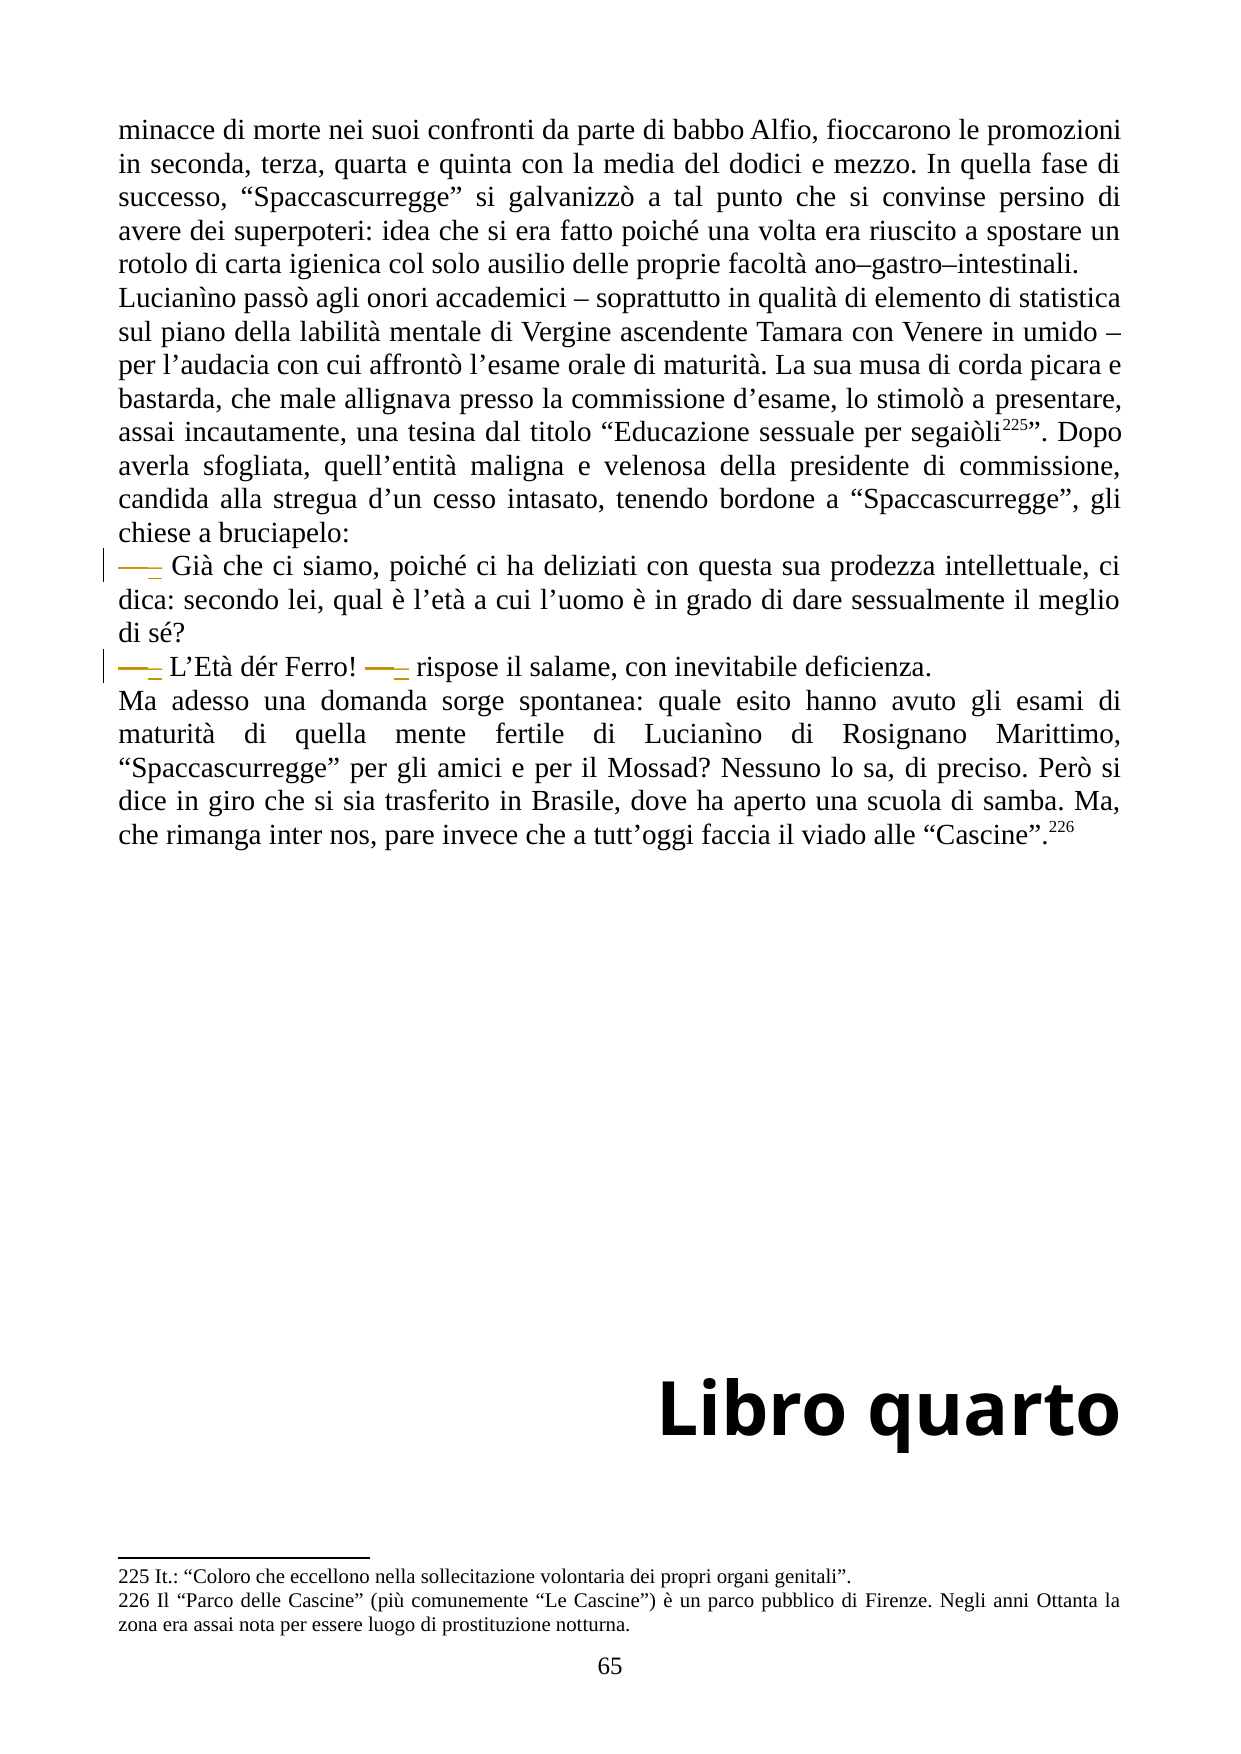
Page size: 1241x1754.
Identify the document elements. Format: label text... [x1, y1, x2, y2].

text Libro quarto [118, 1355, 1122, 1457]
text Lucianìno passò agli onori accademici – soprattutto in qualità di elemento di statistica sul piano della labilità mentale di Vergine ascendente Tamara con Venere in umido – per l’audacia con cui affrontò l’esame orale di maturità. La sua musa di corda picara e bastarda, che male allignava presso la commissione d’esame, lo stimolò a presentare, assai incautamente, una tesina dal titolo “Educazione sessuale per segaiòli”. Dopo averla sfogliata, quell’entità maligna e velenosa della presidente di commissione, candida alla stregua d’un cesso intasato, tenendo bordone a “Spaccascurregge”, gli chiese a bruciapelo: [118, 280, 1122, 548]
text It.: “Coloro che eccellono nella sollecitazione volontaria dei propri organi genitali”. [118, 1564, 1122, 1588]
text minacce di morte nei suoi confronti da parte di babbo Alfio, fioccarono le promozioni in seconda, terza, quarta e quinta con la media del dodici e mezzo. In quella fase di successo, “Spaccascurregge” si galvanizzò a tal punto che si convinse persino di avere dei superpoteri: idea che si era fatto poiché una volta era riuscito a spostare un rotolo di carta igienica col solo ausilio delle proprie facoltà ano–gastro–intestinali. [118, 112, 1122, 280]
text – Già che ci siamo, poiché ci ha deliziati con questa sua prodezza intellettuale, ci dica: secondo lei, qual è l’età a cui l’uomo è in grado di dare sessualmente il meglio di sé? [118, 548, 1122, 649]
text – L’Età dér Ferro! – rispose il salame, con inevitabile deficienza. [118, 649, 1122, 683]
text Il “Parco delle Cascine” (più comunemente “Le Cascine”) è un parco pubblico di Firenze. Negli anni Ottanta la zona era assai nota per essere luogo di prostituzione notturna. [118, 1588, 1122, 1636]
text Ma adesso una domanda sorge spontanea: quale esito hanno avuto gli esami di maturità di quella mente fertile di Lucianìno di Rosignano Marittimo, “Spaccascurregge” per gli amici e per il Mossad? Nessuno lo sa, di preciso. Però si dice in giro che si sia trasferito in Brasile, dove ha aperto una scuola di samba. Ma, che rimanga inter nos, pare invece che a tutt’oggi faccia il viado alle “Cascine”. [118, 683, 1122, 850]
